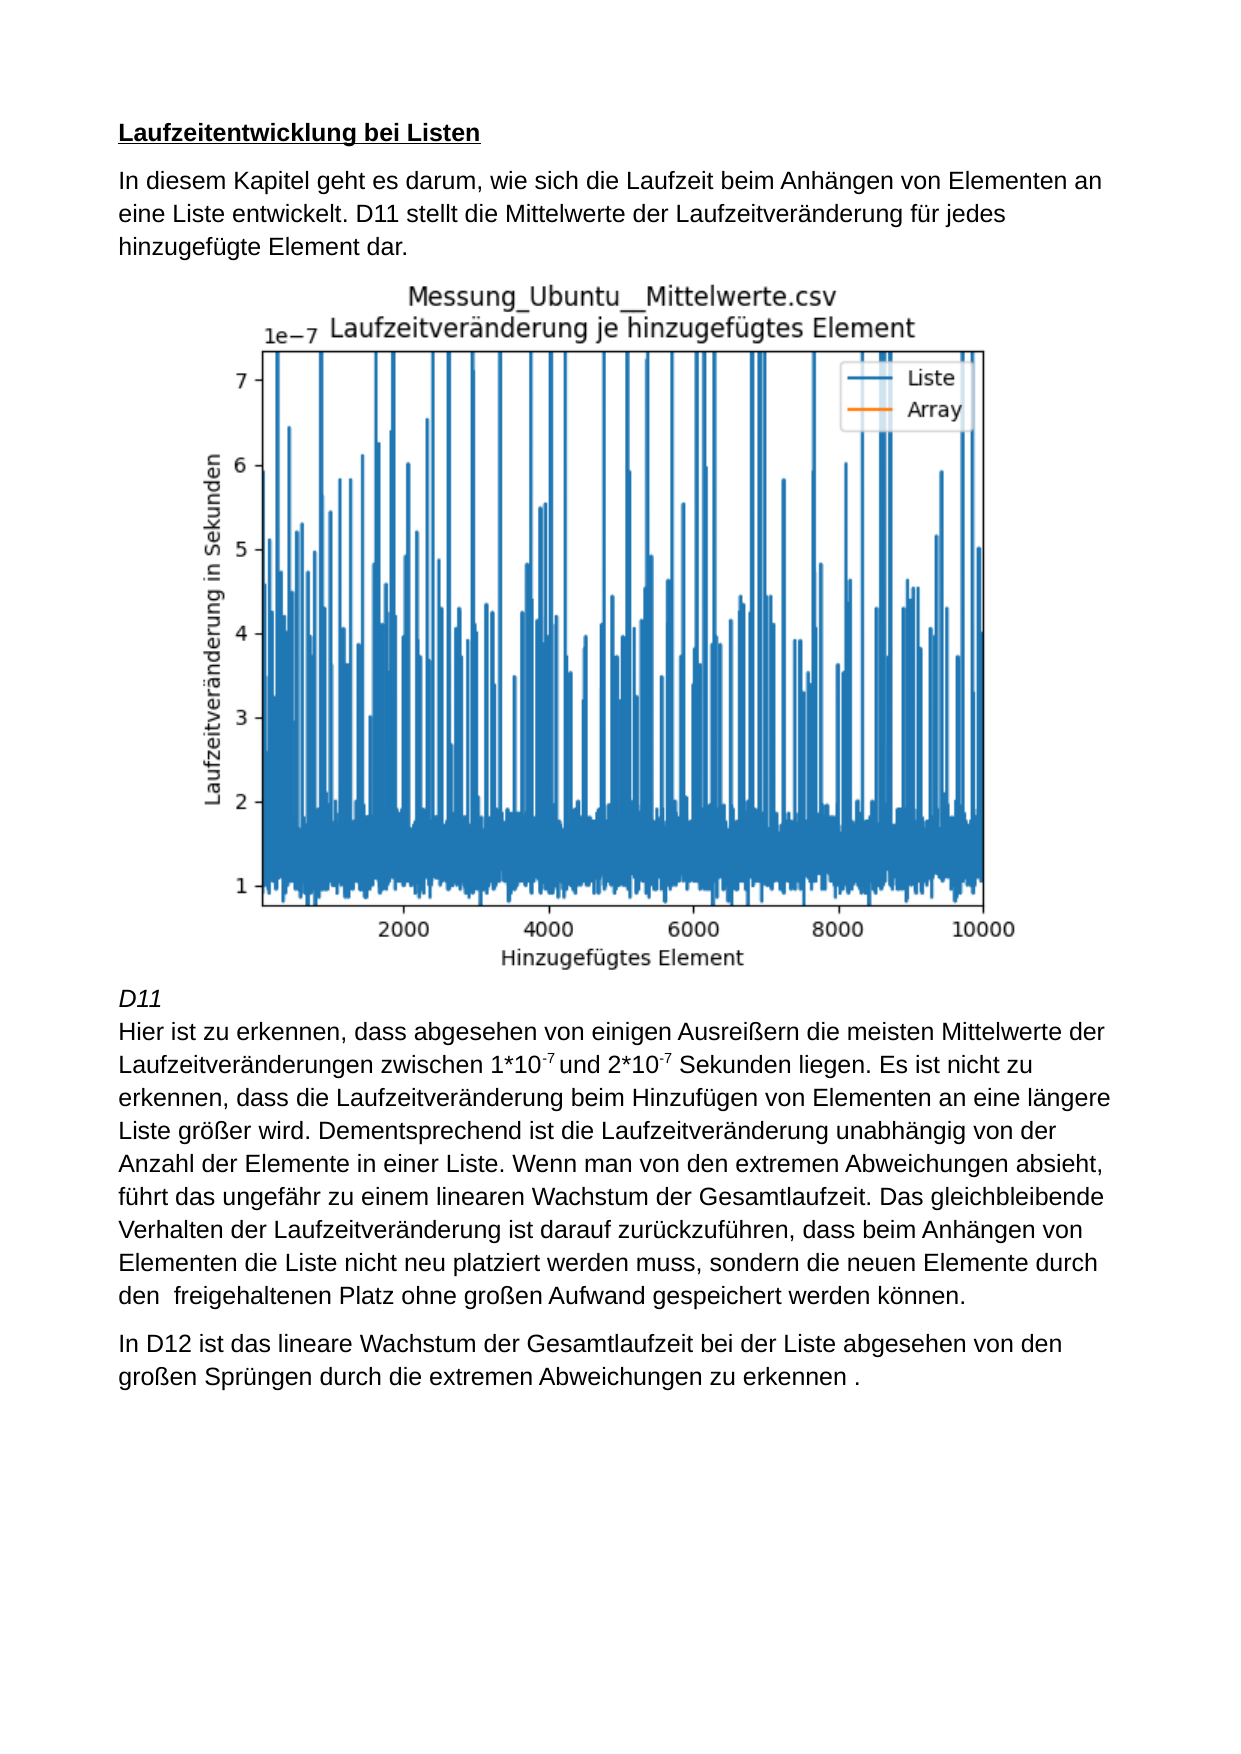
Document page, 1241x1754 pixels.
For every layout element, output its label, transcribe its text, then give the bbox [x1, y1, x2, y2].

picture [118, 264, 1079, 985]
text Laufzeitentwicklung bei Listen [118, 118, 1122, 147]
text D11 [118, 985, 1078, 1013]
text In D12 ist das lineare Wachstum der Gesamtlaufzeit bei der Liste abgesehen von den großen Sprüngen durch die extremen Abweichungen zu erkennen . [118, 1329, 1122, 1391]
text Hier ist zu erkennen, dass abgesehen von einigen Ausreißern die meisten Mittelwerte der Laufzeitveränderungen zwischen 1*10-7 und 2*10-7 Sekunden liegen. Es ist nicht zu erkennen, dass die Laufzeitveränderung beim Hinzufügen von Elementen an eine längere Liste größer wird. Dementsprechend ist die Laufzeitveränderung unabhängig von der Anzahl der Elemente in einer Liste. Wenn man von den extremen Abweichungen absieht, führt das ungefähr zu einem linearen Wachstum der Gesamtlaufzeit. Das gleichbleibende Verhalten der Laufzeitveränderung ist darauf zurückzuführen, dass beim Anhängen von Elementen die Liste nicht neu platziert werden muss, sondern die neuen Elemente durch den freigehaltenen Platz ohne großen Aufwand gespeichert werden können. [118, 985, 1122, 1310]
text In diesem Kapitel geht es darum, wie sich die Laufzeit beim Anhängen von Elementen an eine Liste entwickelt. D11 stellt die Mittelwerte der Laufzeitveränderung für jedes hinzugefügte Element dar. [118, 166, 1122, 261]
